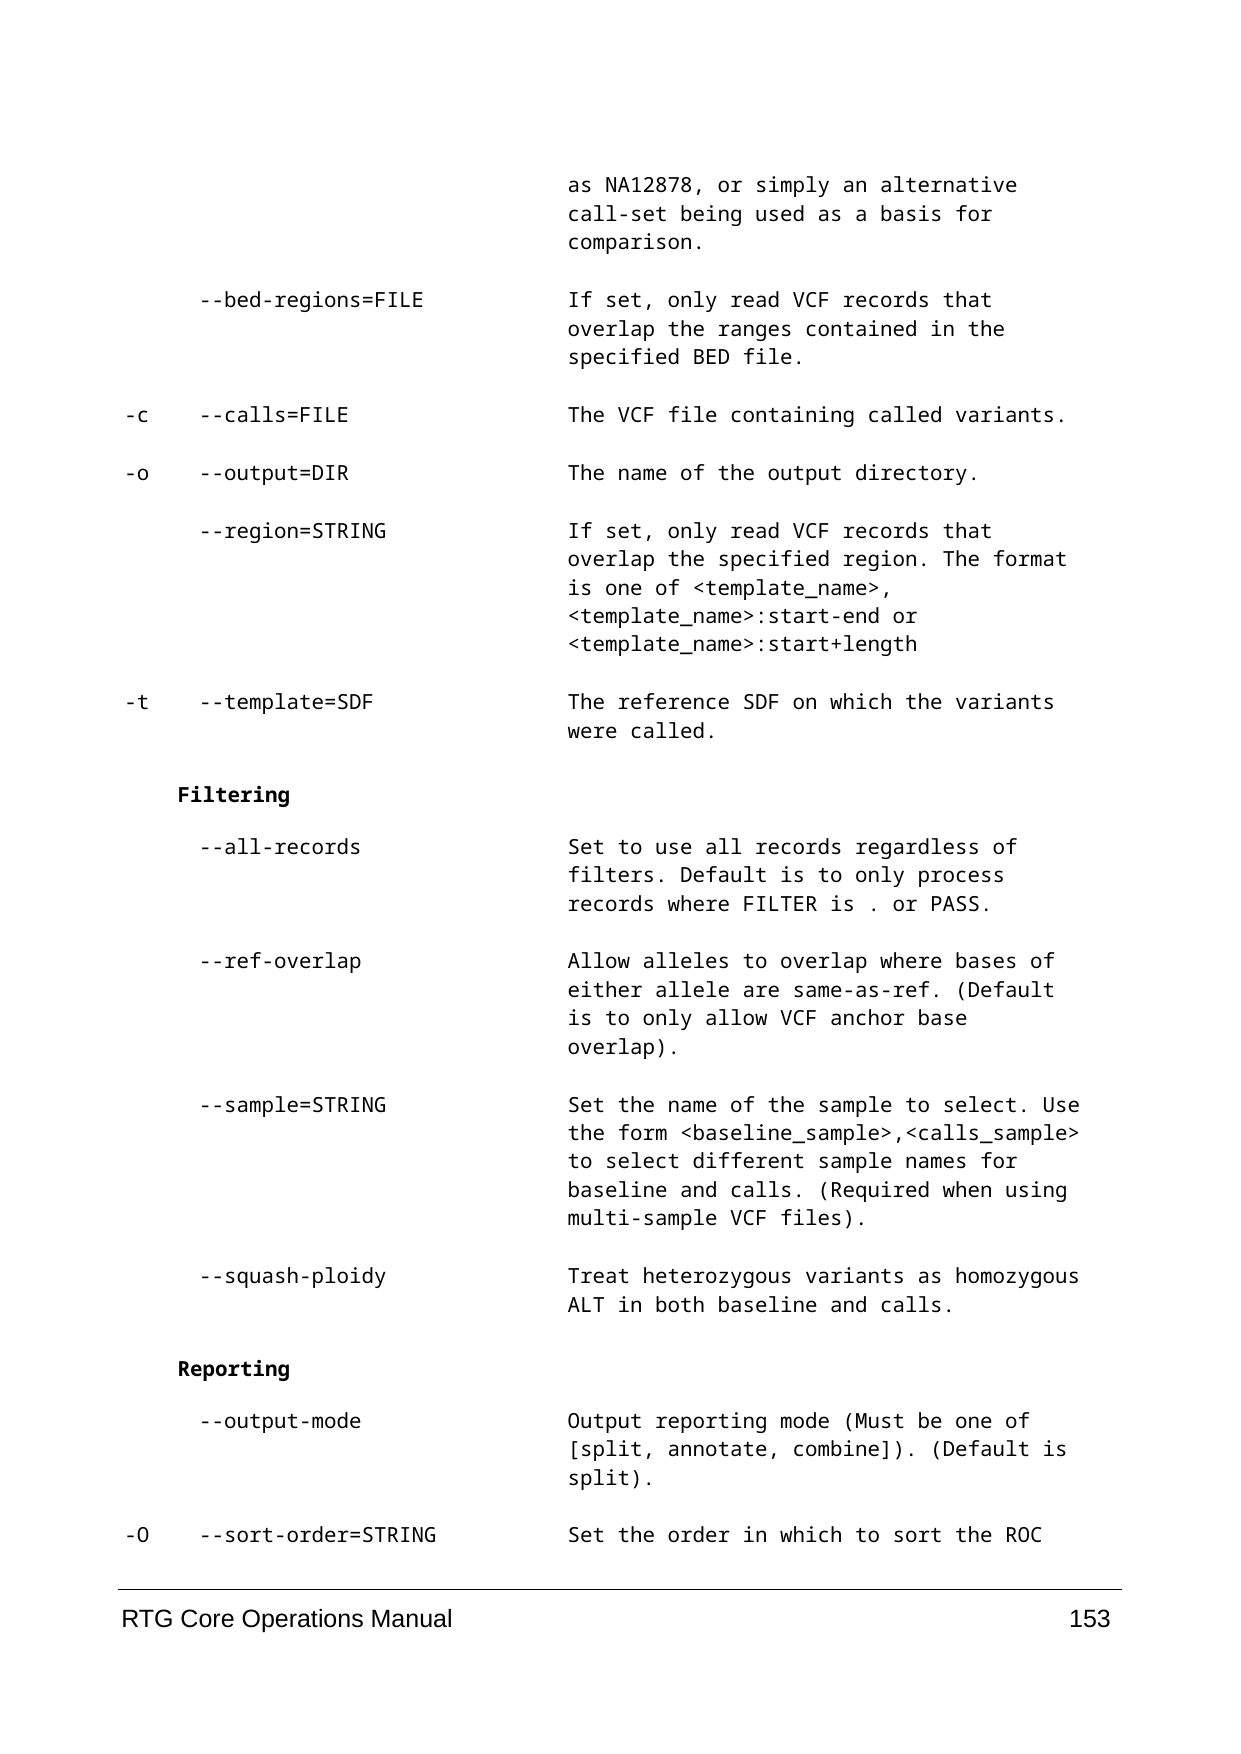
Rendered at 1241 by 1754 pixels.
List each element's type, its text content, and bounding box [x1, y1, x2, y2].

table_header [118, 159, 193, 273]
table_cell -t [118, 676, 193, 762]
table_cell Allow alleles to overlap where bases of either allele are same-as-ref. (Default is to only allow VCF anchor base overlap). [561, 935, 1093, 1078]
table_cell --sample=STRING [193, 1078, 561, 1250]
table_header --output-mode [193, 1394, 561, 1509]
text Filtering [177, 780, 1122, 808]
table_header [193, 159, 561, 273]
table_cell Treat heterozygous variants as homozygous ALT in both baseline and calls. [561, 1250, 1093, 1336]
table_header Output reporting mode (Must be one of [split, annotate, combine]). (Default is split). [561, 1394, 1093, 1509]
table_cell The reference SDF on which the variants were called. [561, 676, 1093, 762]
table_cell --bed-regions=FILE [193, 274, 561, 388]
table_cell If set, only read VCF records that overlap the ranges contained in the specified BED file. [561, 274, 1093, 388]
table_cell [118, 274, 193, 388]
table_header Set to use all records regardless of filters. Default is to only process records where FILTER is . or PASS. [561, 820, 1093, 935]
table_cell -c [118, 388, 193, 446]
table_cell -O [118, 1509, 193, 1549]
table_header [118, 1394, 193, 1509]
table_cell [118, 1078, 193, 1250]
table_cell --calls=FILE [193, 388, 561, 446]
table_cell [118, 504, 193, 676]
table_cell The name of the output directory. [561, 446, 1093, 504]
table_header --all-records [193, 820, 561, 935]
table_cell --template=SDF [193, 676, 561, 762]
table_cell -o [118, 446, 193, 504]
table_cell Set the name of the sample to select. Use the form <baseline_sample>,<calls_sample> to select different sample names for baseline and calls. (Required when using multi-sample VCF files). [561, 1078, 1093, 1250]
table_cell If set, only read VCF records that overlap the specified region. The format is one of <template_name>, <template_name>:start-end or <template_name>:start+length [561, 504, 1093, 676]
table_cell The VCF file containing called variants. [561, 388, 1093, 446]
text Reporting [177, 1354, 1122, 1382]
table_cell --region=STRING [193, 504, 561, 676]
table_cell Set the order in which to sort the ROC [561, 1509, 1093, 1549]
table_cell --ref-overlap [193, 935, 561, 1078]
table_header [118, 820, 193, 935]
table_header as NA12878, or simply an alternative call-set being used as a basis for comparison. [561, 159, 1093, 273]
table_cell --output=DIR [193, 446, 561, 504]
table_cell --sort-order=STRING [193, 1509, 561, 1549]
table_cell [118, 1250, 193, 1336]
table_cell [118, 935, 193, 1078]
table_cell --squash-ploidy [193, 1250, 561, 1336]
